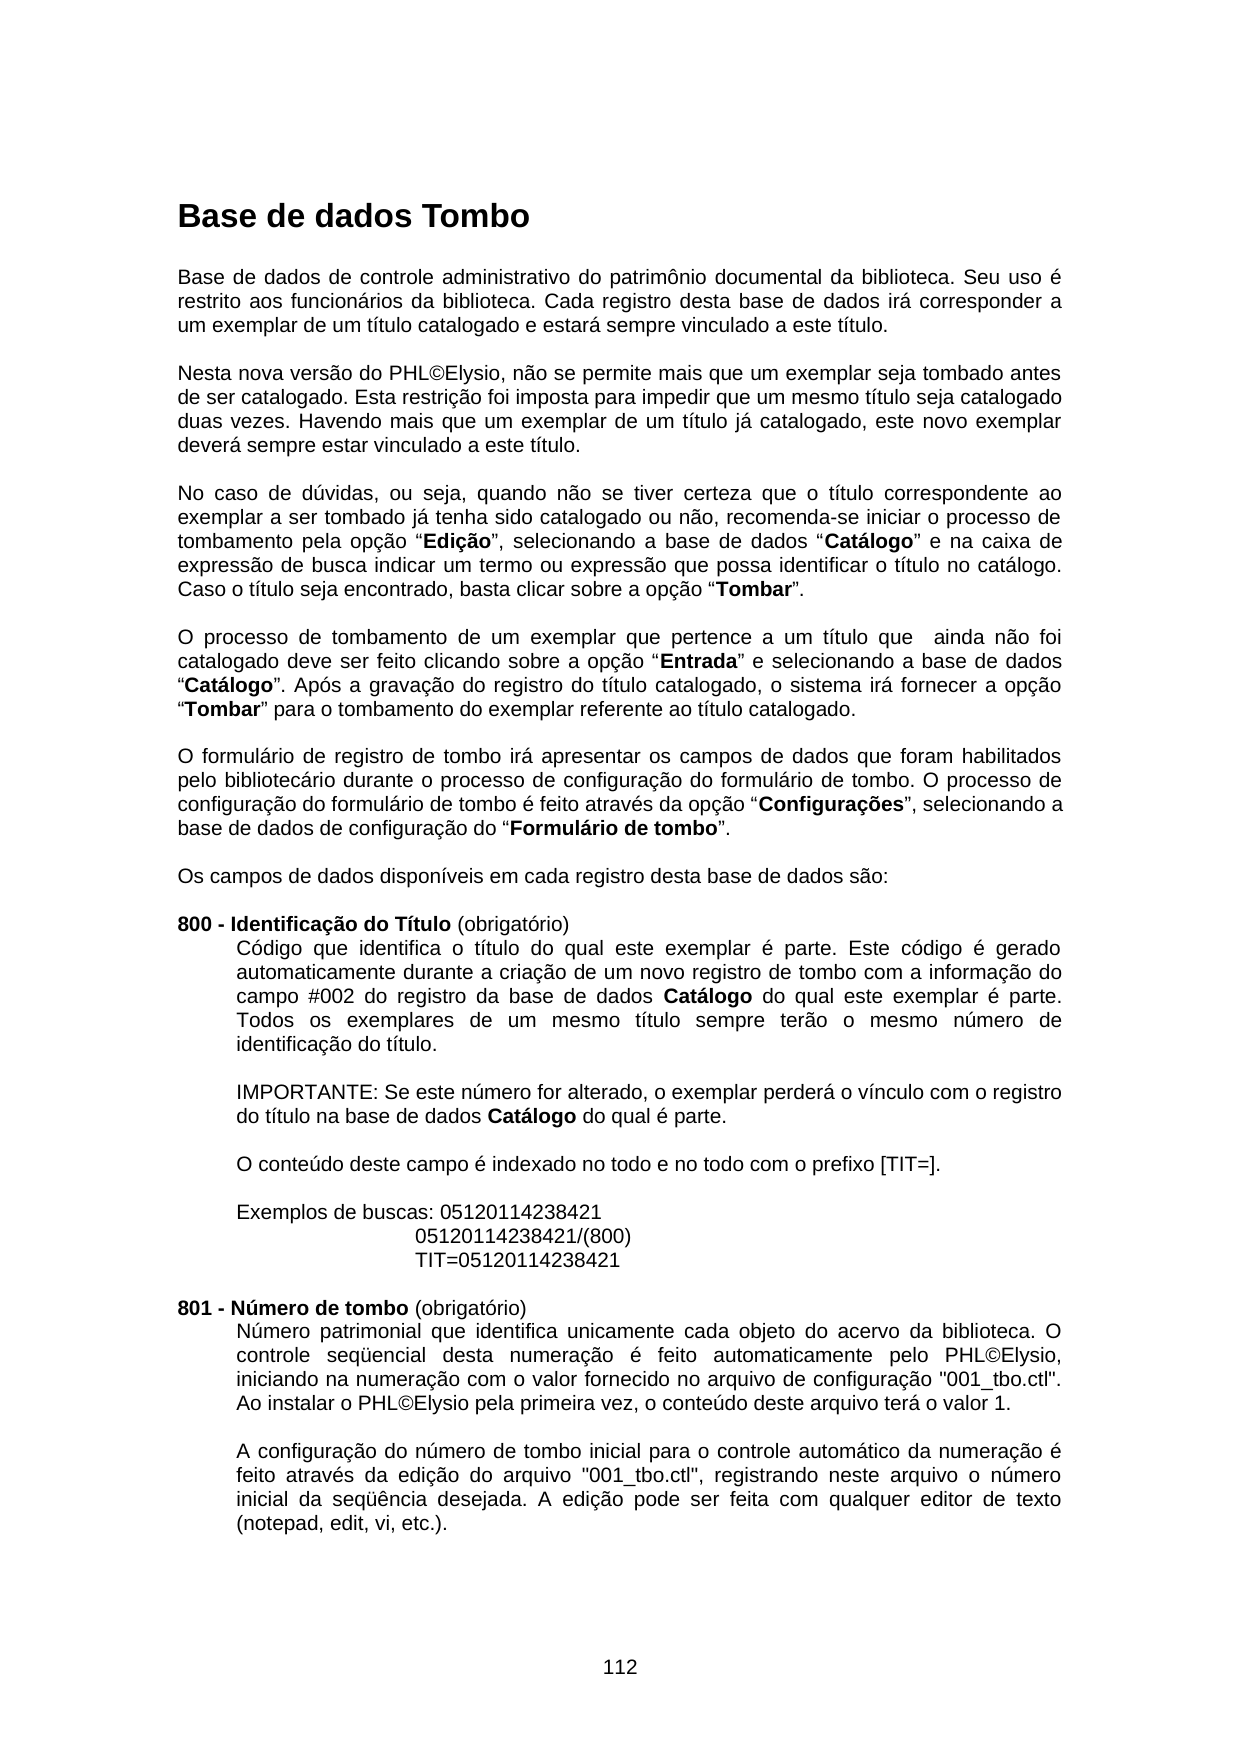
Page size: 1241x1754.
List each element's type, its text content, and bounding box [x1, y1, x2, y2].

text Número patrimonial que identifica unicamente cada objeto do acervo da biblioteca. O controle seqüencial desta numeração é feito automaticamente pelo PHL©Elysio, iniciando na numeração com o valor fornecido no arquivo de configuração "001_tbo.ctl". Ao instalar o PHL©Elysio pela primeira vez, o conteúdo deste arquivo terá o valor 1. [236, 1319, 1063, 1415]
text Exemplos de buscas: 05120114238421 [236, 1199, 1063, 1223]
text A configuração do número de tombo inicial para o controle automático da numeração é feito através da edição do arquivo "001_tbo.ctl", registrando neste arquivo o número inicial da seqüência desejada. A edição pode ser feita com qualquer editor de texto (notepad, edit, vi, etc.). [236, 1439, 1063, 1535]
text O processo de tombamento de um exemplar que pertence a um título que ainda não foi catalogado deve ser feito clicando sobre a opção “Entrada” e selecionando a base de dados “Catálogo”. Após a gravação do registro do título catalogado, o sistema irá fornecer a opção “Tombar” para o tombamento do exemplar referente ao título catalogado. [177, 624, 1063, 720]
subtitle Base de dados Tombo [177, 197, 1063, 235]
text Código que identifica o título do qual este exemplar é parte. Este código é gerado automaticamente durante a criação de um novo registro de tombo com a informação do campo #002 do registro da base de dados Catálogo do qual este exemplar é parte. Todos os exemplares de um mesmo título sempre terão o mesmo número de identificação do título. [236, 936, 1063, 1056]
text O conteúdo deste campo é indexado no todo e no todo com o prefixo [TIT=]. [236, 1152, 1063, 1176]
text Base de dados de controle administrativo do patrimônio documental da biblioteca. Seu uso é restrito aos funcionários da biblioteca. Cada registro desta base de dados irá corresponder a um exemplar de um título catalogado e estará sempre vinculado a este título. [177, 265, 1063, 337]
text 05120114238421/(800) [236, 1223, 1063, 1247]
text O formulário de registro de tombo irá apresentar os campos de dados que foram habilitados pelo bibliotecário durante o processo de configuração do formulário de tombo. O processo de configuração do formulário de tombo é feito através da opção “Configurações”, selecionando a base de dados de configuração do “Formulário de tombo”. [177, 744, 1063, 840]
text 800 - Identificação do Título (obrigatório) [177, 912, 1063, 936]
text IMPORTANTE: Se este número for alterado, o exemplar perderá o vínculo com o registro do título na base de dados Catálogo do qual é parte. [236, 1080, 1063, 1128]
text 801 - Número de tombo (obrigatório) [177, 1295, 1063, 1319]
text TIT=05120114238421 [236, 1247, 1063, 1271]
text Os campos de dados disponíveis em cada registro desta base de dados são: [177, 864, 1063, 888]
text Nesta nova versão do PHL©Elysio, não se permite mais que um exemplar seja tombado antes de ser catalogado. Esta restrição foi imposta para impedir que um mesmo título seja catalogado duas vezes. Havendo mais que um exemplar de um título já catalogado, este novo exemplar deverá sempre estar vinculado a este título. [177, 361, 1063, 457]
text No caso de dúvidas, ou seja, quando não se tiver certeza que o título correspondente ao exemplar a ser tombado já tenha sido catalogado ou não, recomenda-se iniciar o processo de tombamento pela opção “Edição”, selecionando a base de dados “Catálogo” e na caixa de expressão de busca indicar um termo ou expressão que possa identificar o título no catálogo. Caso o título seja encontrado, basta clicar sobre a opção “Tombar”. [177, 481, 1063, 601]
